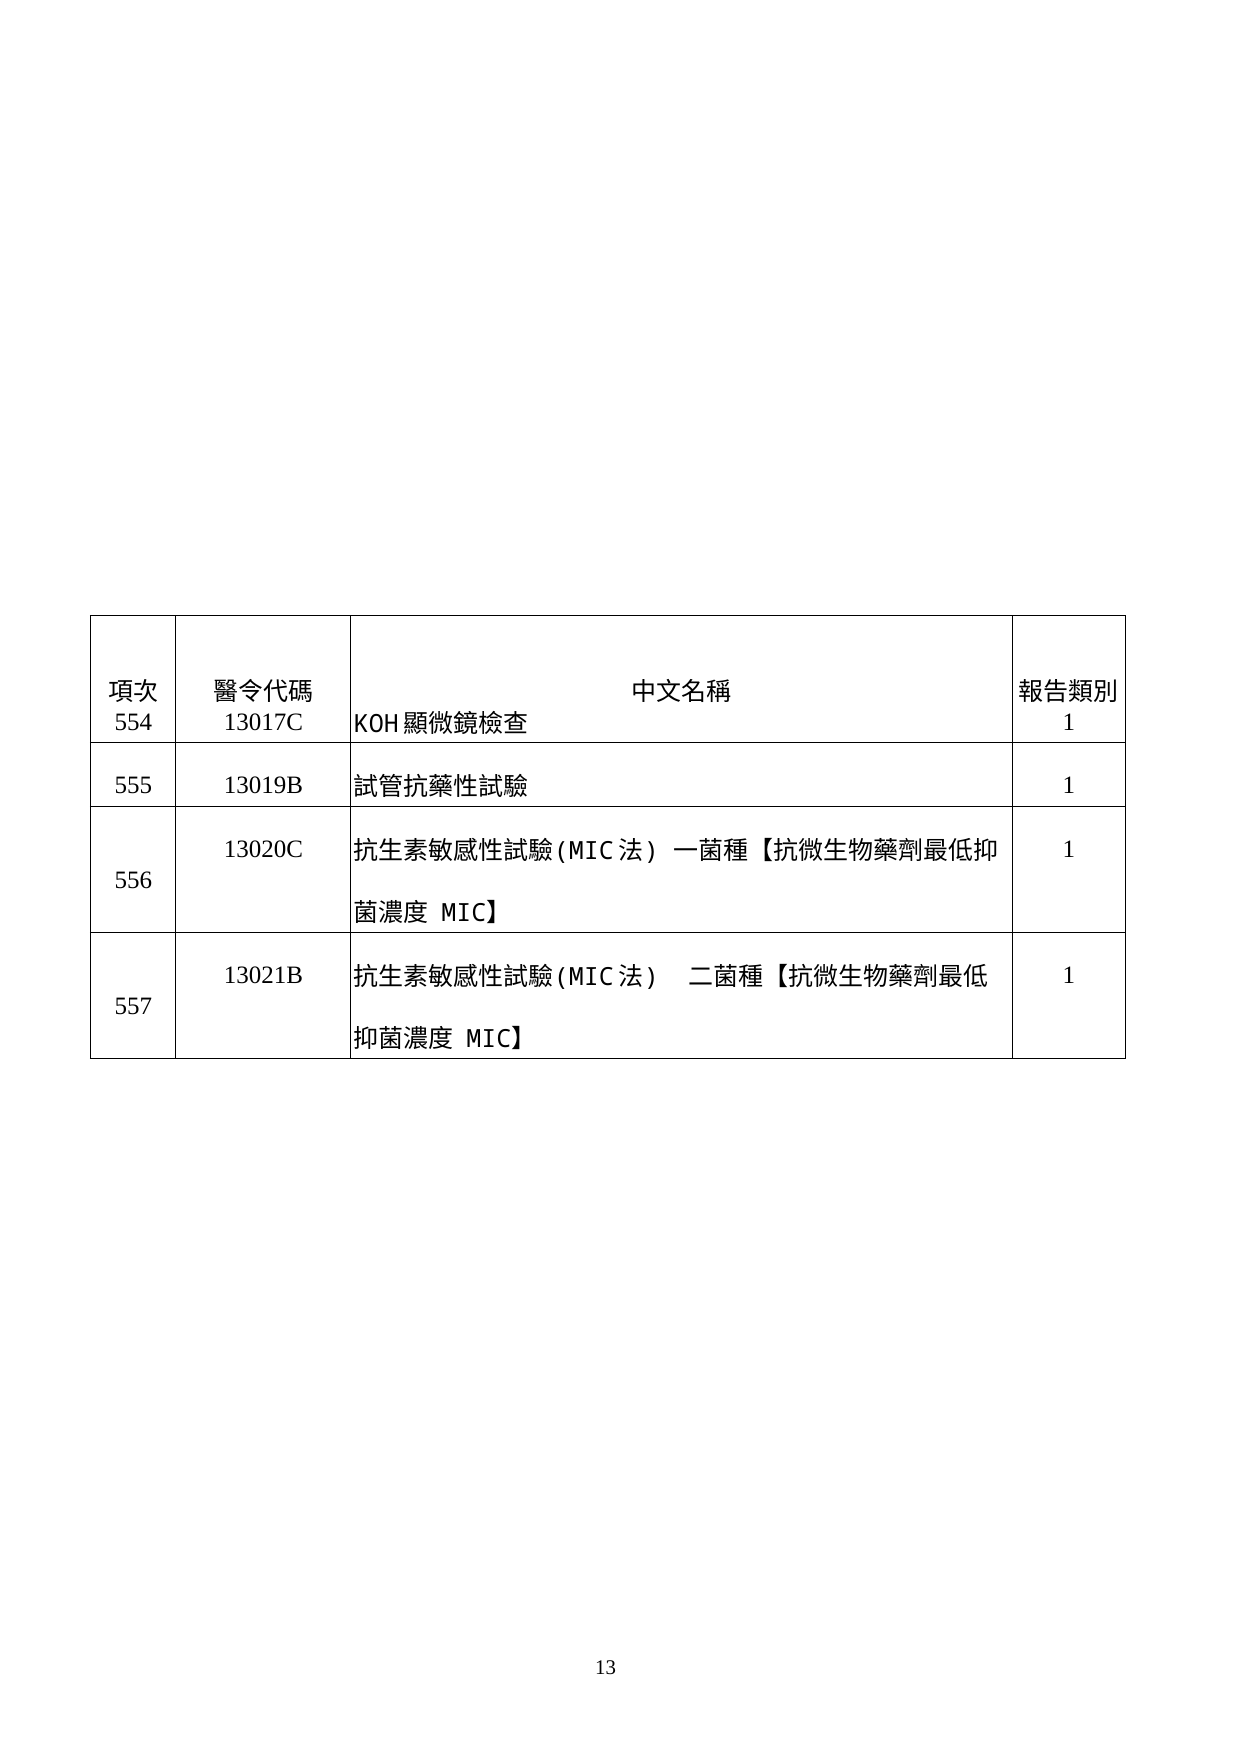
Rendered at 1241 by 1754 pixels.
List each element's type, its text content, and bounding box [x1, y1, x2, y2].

table_cell [1126, 806, 1240, 932]
table_cell 554 [91, 679, 175, 742]
table_cell 555 [91, 743, 175, 806]
table_cell 13017C [176, 679, 350, 742]
table_cell [1126, 679, 1240, 742]
table_header [1013, 616, 1125, 742]
table_cell 試管抗藥性試驗 [351, 743, 1012, 806]
table_cell 1 [1013, 933, 1125, 1058]
table_cell 1 [1013, 743, 1125, 806]
table_cell KOH顯微鏡檢查 [351, 679, 1012, 742]
table_cell 13020C [176, 807, 350, 932]
table_header [1126, 615, 1240, 678]
table_cell 抗生素敏感性試驗(MIC法) 一菌種【抗微生物藥劑最低抑菌濃度 MIC】 [351, 807, 1012, 932]
table_header [91, 616, 175, 742]
table_cell 557 [91, 933, 175, 1058]
table_cell 13019B [176, 743, 350, 806]
table_cell [1126, 742, 1240, 806]
table_cell 1 [1013, 807, 1125, 932]
table_cell [1126, 932, 1240, 1058]
table_cell 13021B [176, 933, 350, 1058]
table_header [351, 616, 1012, 742]
table_cell 抗生素敏感性試驗(MIC法) 二菌種【抗微生物藥劑最低抑菌濃度 MIC】 [351, 933, 1012, 1058]
table_cell 1 [1013, 679, 1125, 742]
table_header [176, 616, 350, 742]
table_cell 556 [91, 807, 175, 932]
